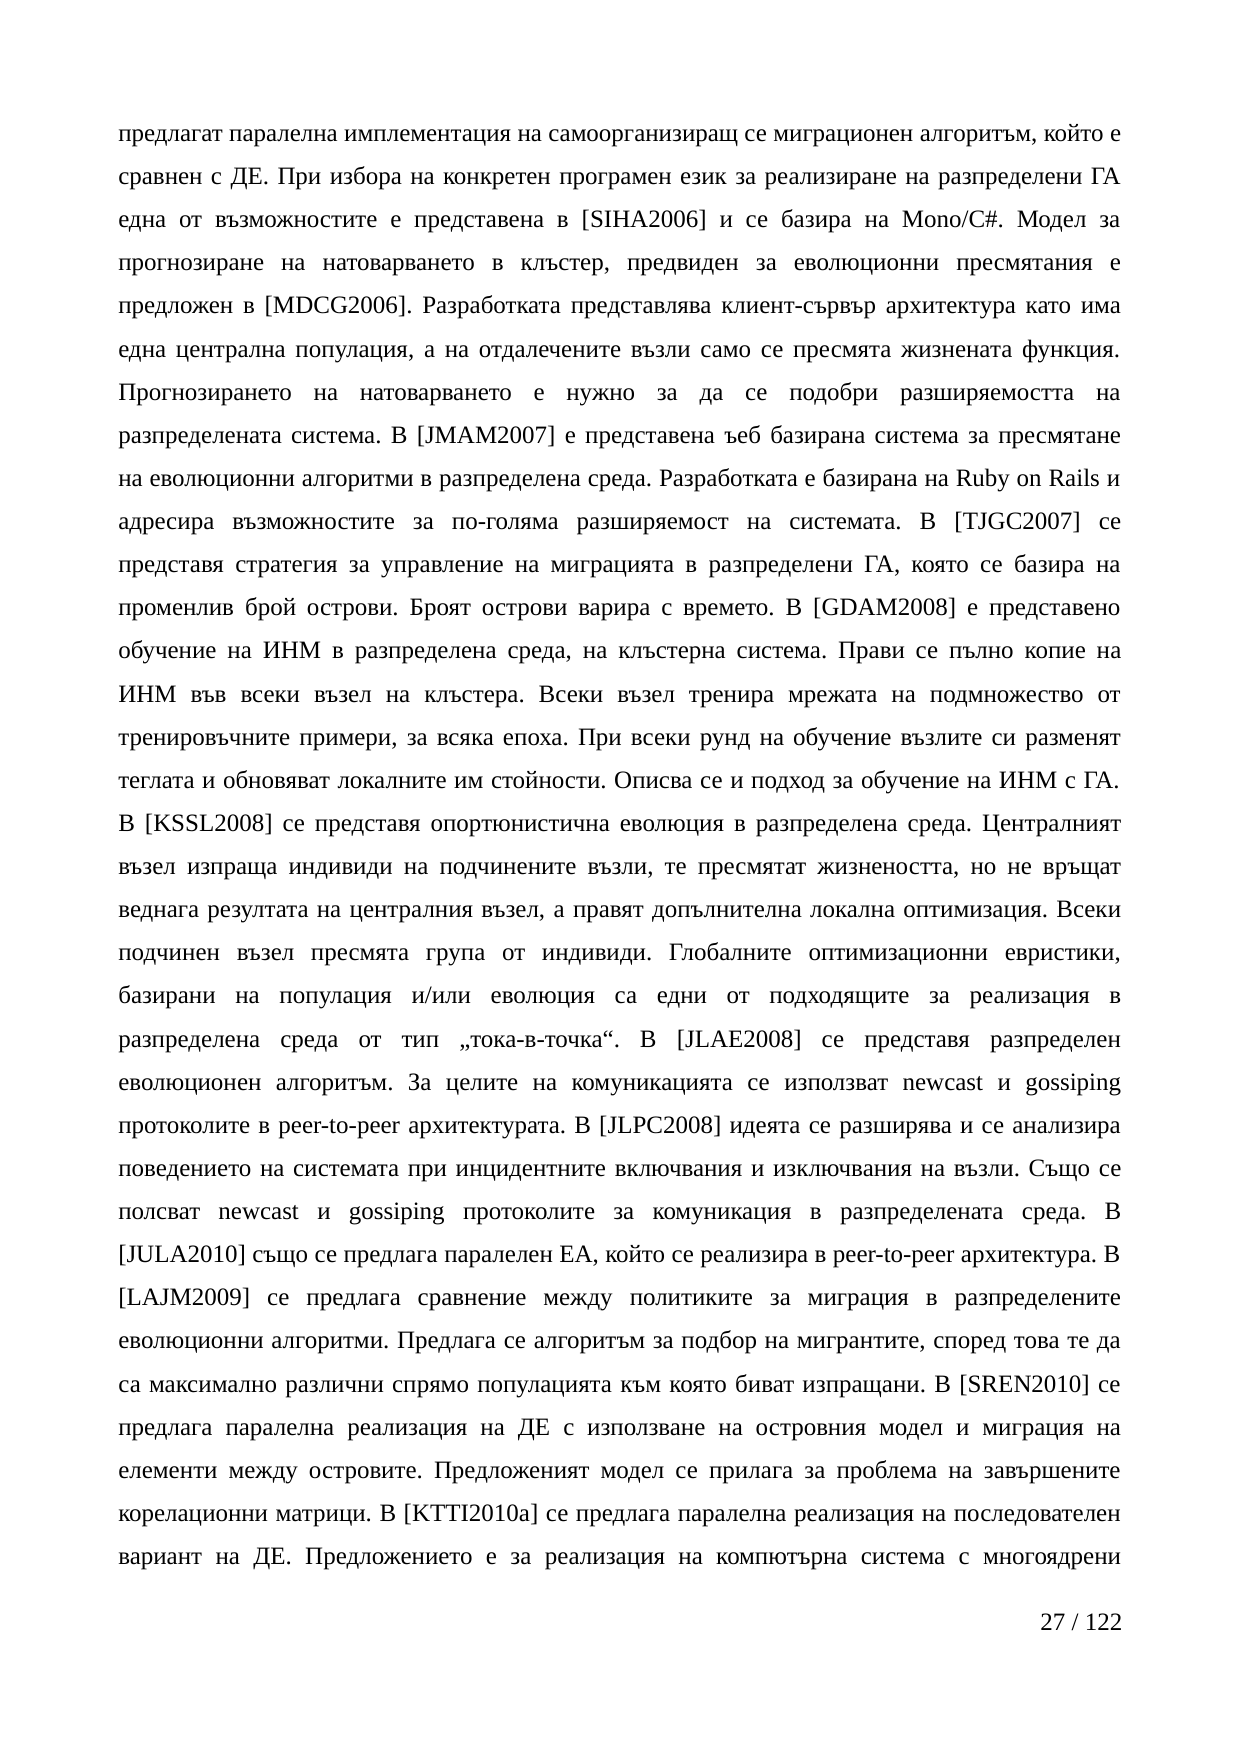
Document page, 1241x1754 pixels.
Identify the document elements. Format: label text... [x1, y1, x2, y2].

text предлагат паралелна имплементация на самоорганизиращ се миграционен алгоритъм, който е сравнен с ДЕ. При избора на конкретен програмен език за реализиране на разпределени ГА една от възможностите е представена в [SIHA2006] и се базира на Mono/C#. Модел за прогнозиране на натоварването в клъстер, предвиден за еволюционни пресмятания е предложен в [MDCG2006]. Разработката представлява клиент-сървър архитектура като има една централна популация, а на отдалечените възли само се пресмята жизнената функция. Прогнозирането на натоварването е нужно за да се подобри разширяемостта на разпределената система. В [JMAM2007] е представена ъеб базирана система за пресмятане на еволюционни алгоритми в разпределена среда. Разработката е базирана на Ruby on Rails и адресира възможностите за по-голяма разширяемост на системата. В [TJGC2007] се представя стратегия за управление на миграцията в разпределени ГА, която се базира на променлив брой острови. Броят острови варира с времето. В [GDAM2008] е представено обучение на ИНМ в разпределена среда, на клъстерна система. Прави се пълно копие на ИНМ във всеки възел на клъстера. Всеки възел тренира мрежата на подмножество от тренировъчните примери, за всяка епоха. При всеки рунд на обучение възлите си разменят теглата и обновяват локалните им стойности. Описва се и подход за обучение на ИНМ с ГА. В [KSSL2008] се представя опортюнистична еволюция в разпределена среда. Централният възел изпраща индивиди на подчинените възли, те пресмятат жизнеността, но не връщат веднага резултата на централния възел, а правят допълнителна локална оптимизация. Всеки подчинен възел пресмята група от индивиди. Глобалните оптимизационни евристики, базирани на популация и/или еволюция са едни от подходящите за реализация в разпределена среда от тип „тока-в-точка“. В [JLAE2008] се представя разпределен еволюционен алгоритъм. За целите на комуникацията се използват newcast и gossiping протоколите в peer-to-peer архитектурата. В [JLPC2008] идеята се разширява и се анализира поведението на системата при инцидентните включвания и изключвания на възли. Също се полсват newcast и gossiping протоколите за комуникация в разпределената среда. В [JULA2010] също се предлага паралелен ЕА, който се реализира в peer-to-peer архитектура. В [LAJM2009] се предлага сравнение между политиките за миграция в разпределените еволюционни алгоритми. Предлага се алгоритъм за подбор на мигрантите, според това те да са максимално различни спрямо популацията към която биват изпращани. В [SREN2010] се предлага паралелна реализация на ДЕ с използване на островния модел и миграция на елементи между островите. Предложеният модел се прилага за проблема на завършените корелационни матрици. В [KTTI2010a] се предлага паралелна реализация на последователен вариант на ДЕ. Предложението е за реализация на компютърна система с многоядрени [118, 118, 1122, 1570]
